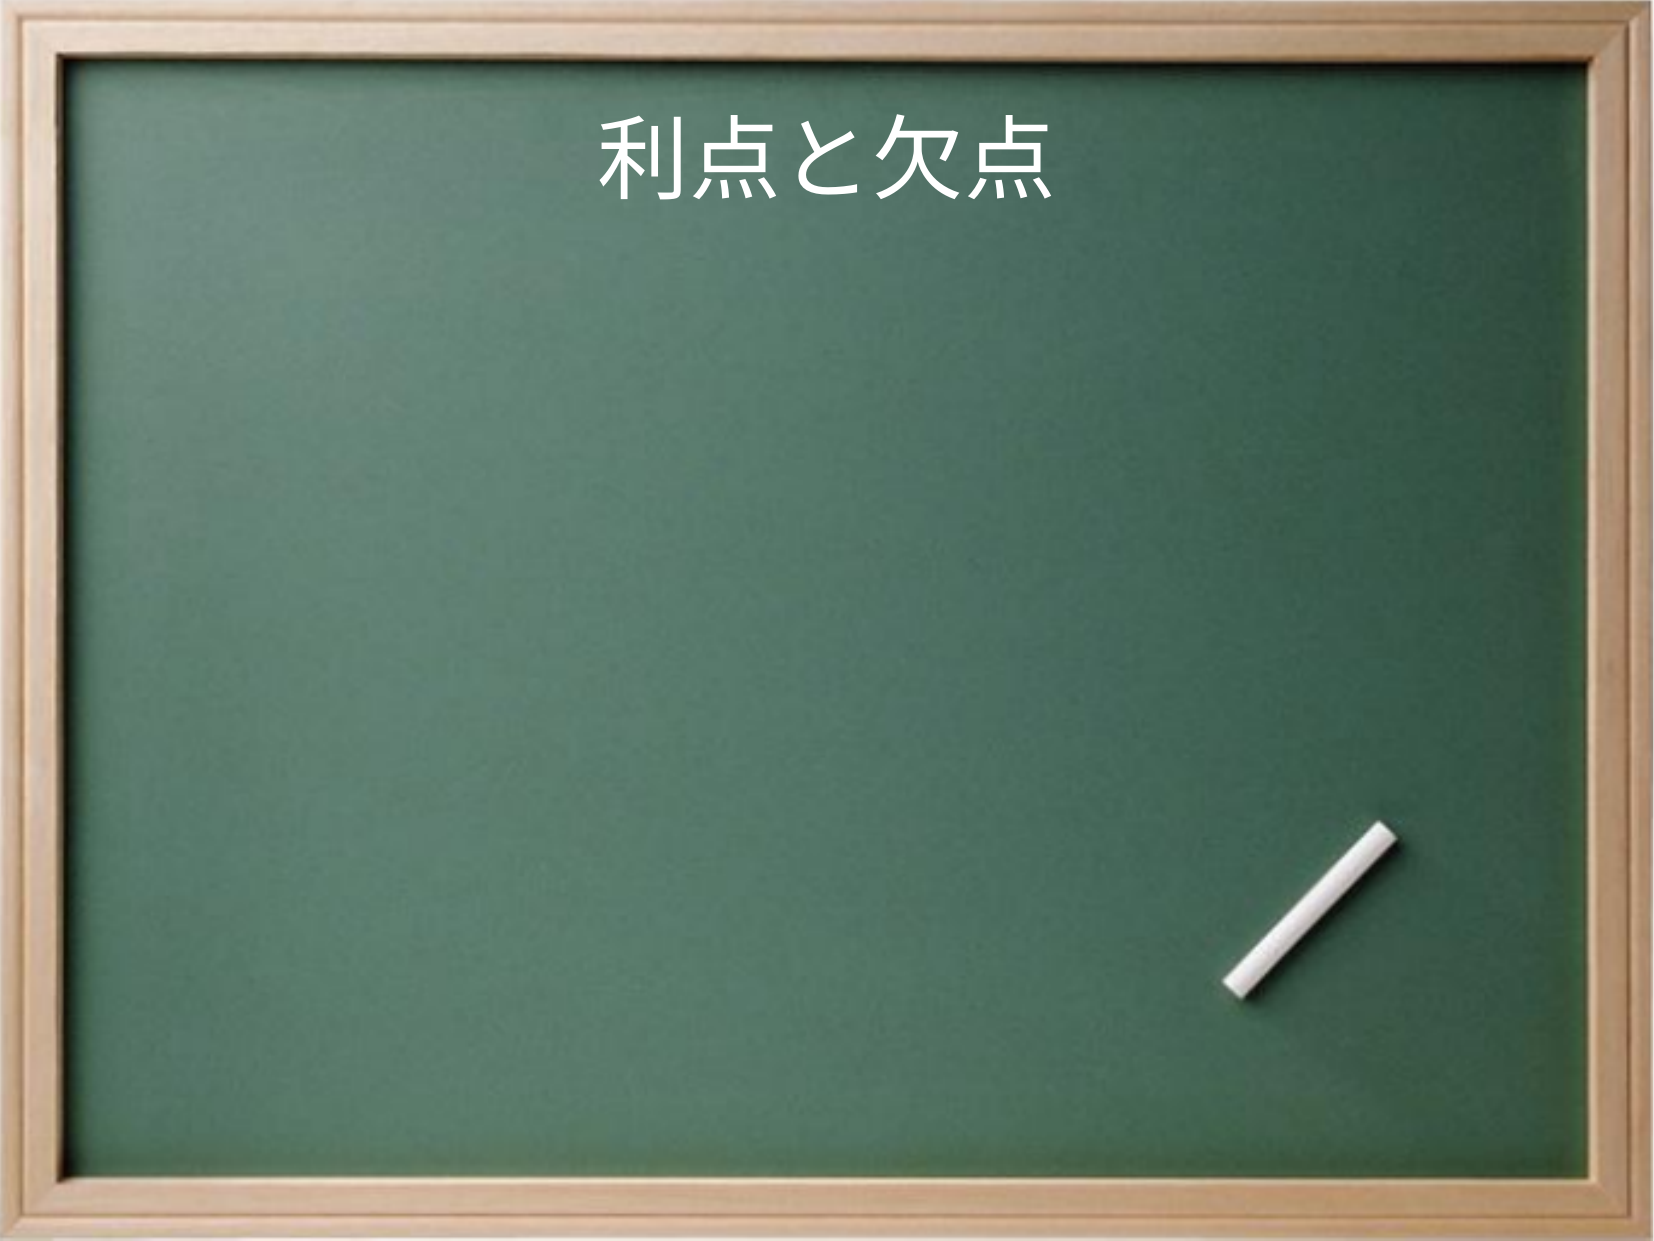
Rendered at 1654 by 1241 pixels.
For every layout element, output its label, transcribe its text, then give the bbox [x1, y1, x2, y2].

title 利点と欠点 [82, 49, 1571, 257]
picture [0, 0, 1654, 1241]
